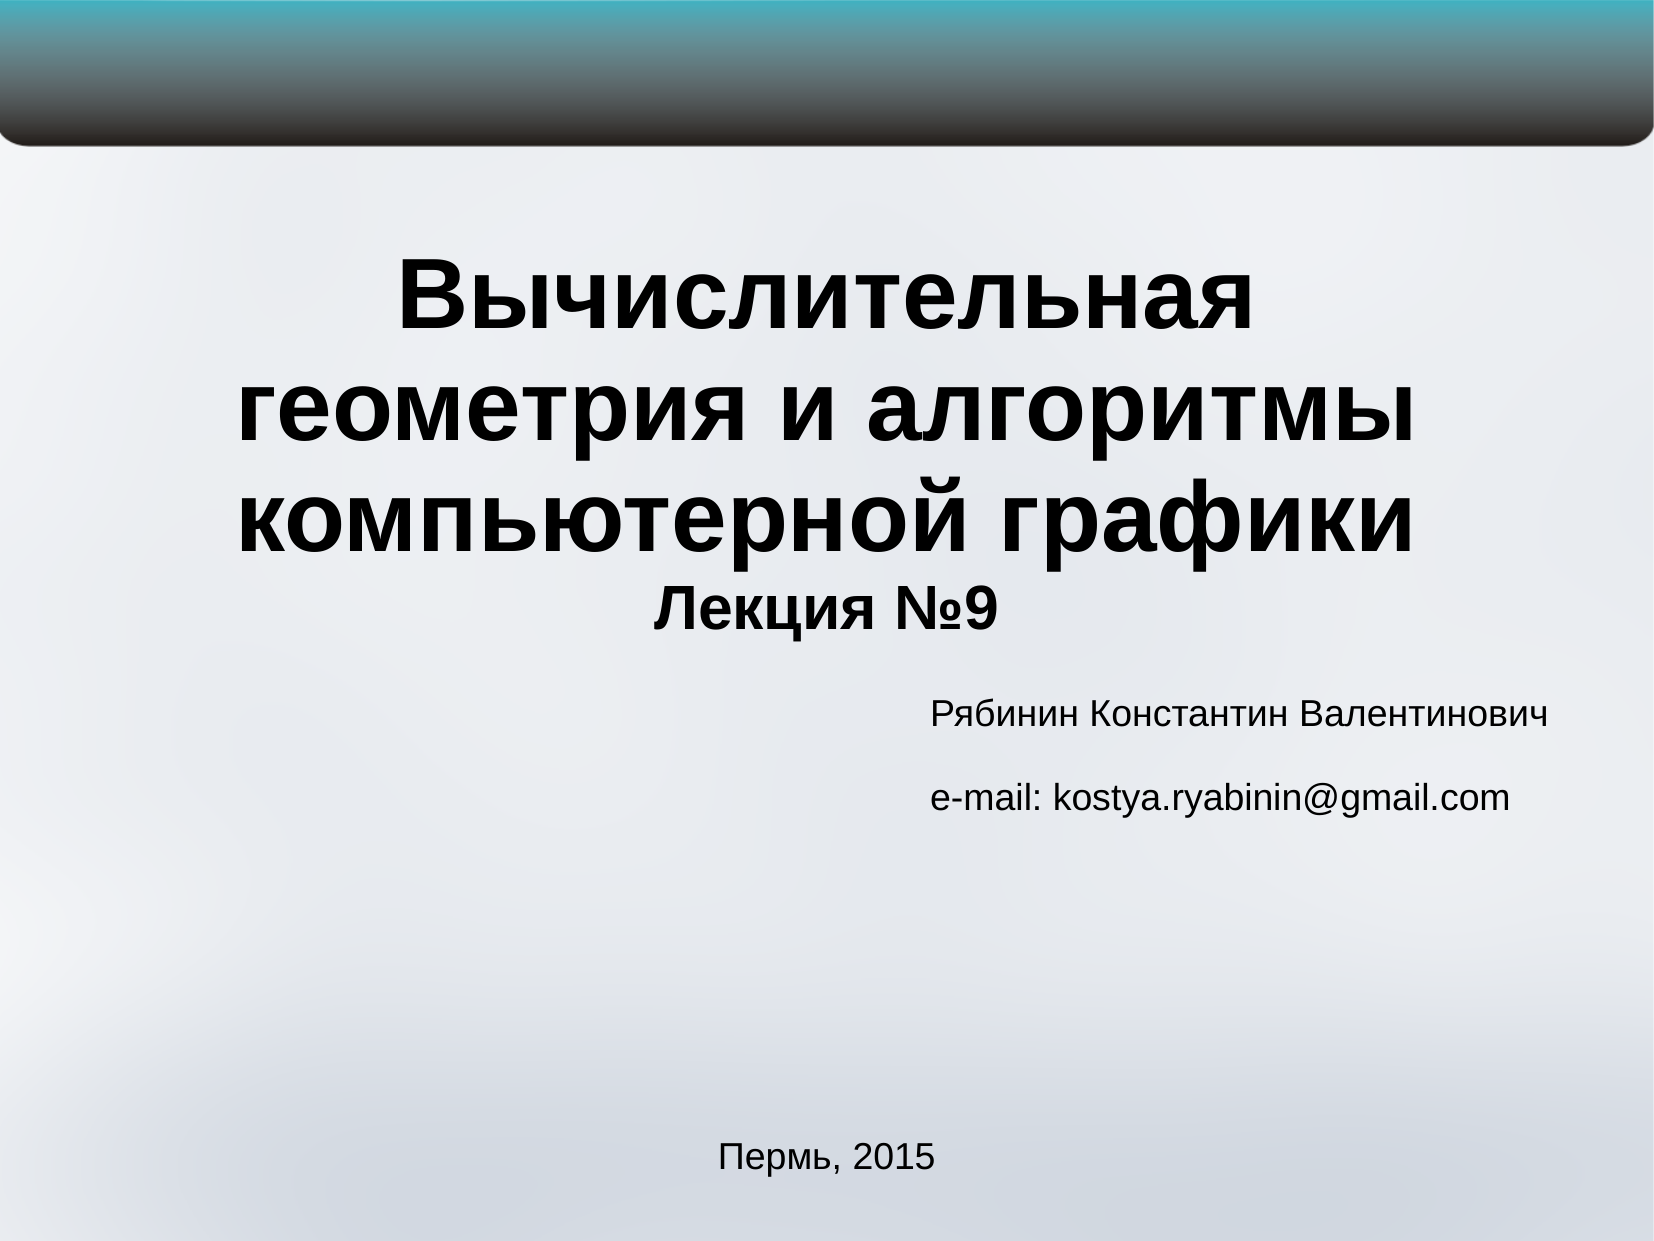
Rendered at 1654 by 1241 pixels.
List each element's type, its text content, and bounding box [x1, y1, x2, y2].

text_box Вычислительная геометрия и алгоритмы компьютерной графики Лекция №9 [147, 230, 1506, 651]
text_box Рябинин Константин Валентинович e-mail: kostya.ryabinin@gmail.com [915, 685, 1595, 826]
text_box Пермь, 2015 [590, 1127, 1063, 1185]
picture [0, 0, 1654, 1241]
